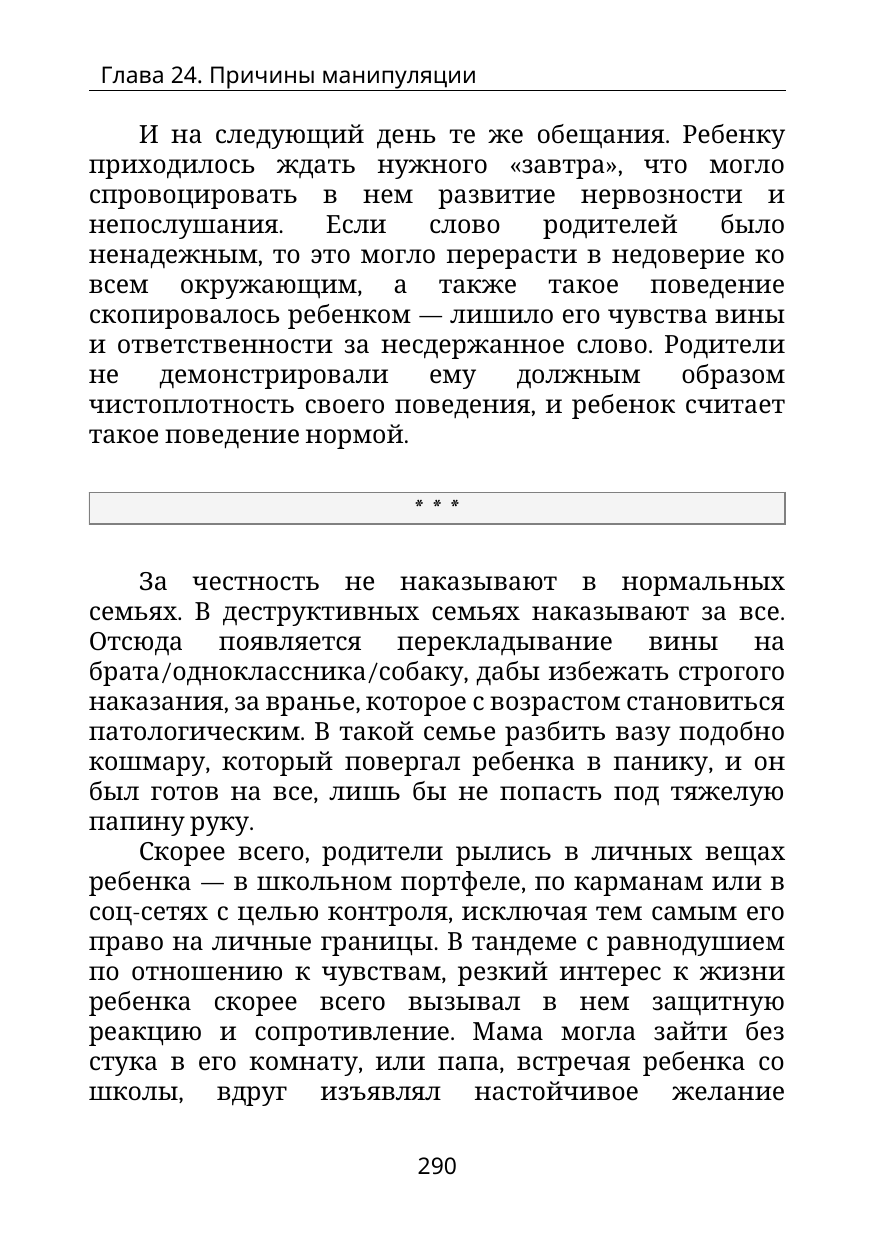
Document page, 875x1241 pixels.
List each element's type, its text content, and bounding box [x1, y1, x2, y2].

text И на следующий день те же обещания. Ребенку приходилось ждать нужного «завтра», что могло спровоцировать в нем развитие нервозности и непослушания. Если слово родителей было ненадежным, то это могло перерасти в недоверие ко всем окружающим, а также такое поведение скопировалось ребенком — лишило его чувства вины и ответственности за несдержанное слово. Родители не демонстрировали ему должным образом чистоплотность своего поведения, и ребенок считает такое поведение нормой. [88, 120, 786, 450]
text За честность не наказывают в нормальных семьях. В деструктивных семьях наказывают за все. Отсюда появляется перекладывание вины на брата/одноклассника/собаку, дабы избежать строгого наказания, за вранье, которое с возрастом становиться патологическим. В такой семье разбить вазу подобно кошмару, который повергал ребенка в панику, и он был готов на все, лишь бы не попасть под тяжелую папину руку. [88, 566, 786, 836]
subtitle * * * [90, 493, 784, 523]
text Скорее всего, родители рылись в личных вещах ребенка — в школьном портфеле, по карманам или в соц-сетях с целью контроля, исключая тем самым его право на личные границы. В тандеме с равнодушием по отношению к чувствам, резкий интерес к жизни ребенка скорее всего вызывал в нем защитную реакцию и сопротивление. Мама могла зайти без стука в его комнату, или папа, встречая ребенка со школы, вдруг изъявлял настойчивое желание [88, 836, 786, 1106]
